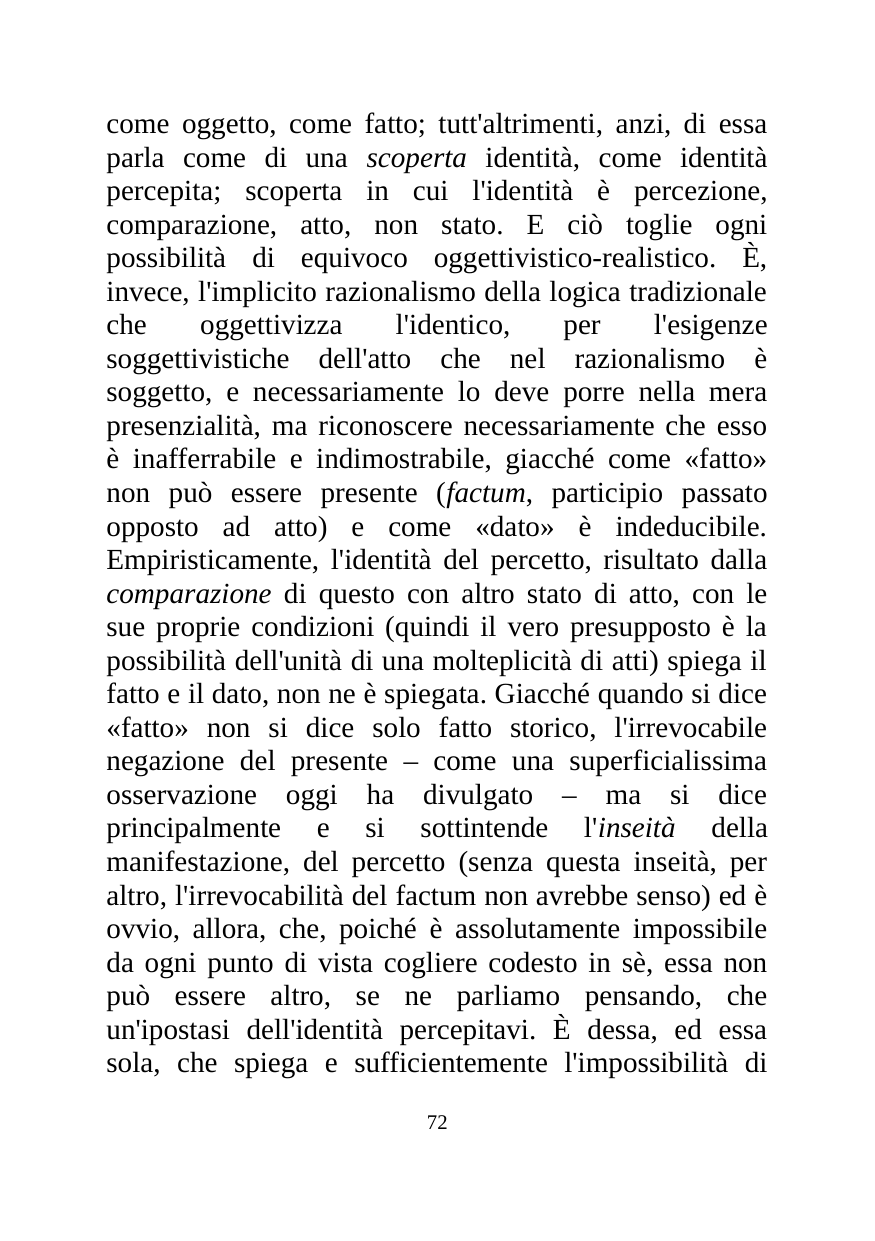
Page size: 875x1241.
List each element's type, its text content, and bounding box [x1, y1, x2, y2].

text come oggetto, come fatto; tutt'altrimenti, anzi, di essa parla come di una scoperta identità, come identità percepita; scoperta in cui l'identità è percezione, comparazione, atto, non stato. E ciò toglie ogni possibilità di equivoco oggettivistico-realistico. È, invece, l'implicito razionalismo della logica tradizionale che oggettivizza l'identico, per l'esigenze soggettivistiche dell'atto che nel razionalismo è soggetto, e necessariamente lo deve porre nella mera presenzialità, ma riconoscere necessariamente che esso è inafferrabile e indimostrabile, giacché come «fatto» non può essere presente (factum, participio passato opposto ad atto) e come «dato» è indeducibile. Empiristicamente, l'identità del percetto, risultato dalla comparazione di questo con altro stato di atto, con le sue proprie condizioni (quindi il vero presupposto è la possibilità dell'unità di una molteplicità di atti) spiega il fatto e il dato, non ne è spiegata. Giacché quando si dice «fatto» non si dice solo fatto storico, l'irrevocabile negazione del presente – come una superficialissima osservazione oggi ha divulgato – ma si dice principalmente e si sottintende l'inseità della manifestazione, del percetto (senza questa inseità, per altro, l'irrevocabilità del factum non avrebbe senso) ed è ovvio, allora, che, poiché è assolutamente impossibile da ogni punto di vista cogliere codesto in sè, essa non può essere altro, se ne parliamo pensando, che un'ipostasi dell'identità percepitavi. È dessa, ed essa sola, che spiega e sufficientemente l'impossibilità di [106, 106, 768, 1079]
